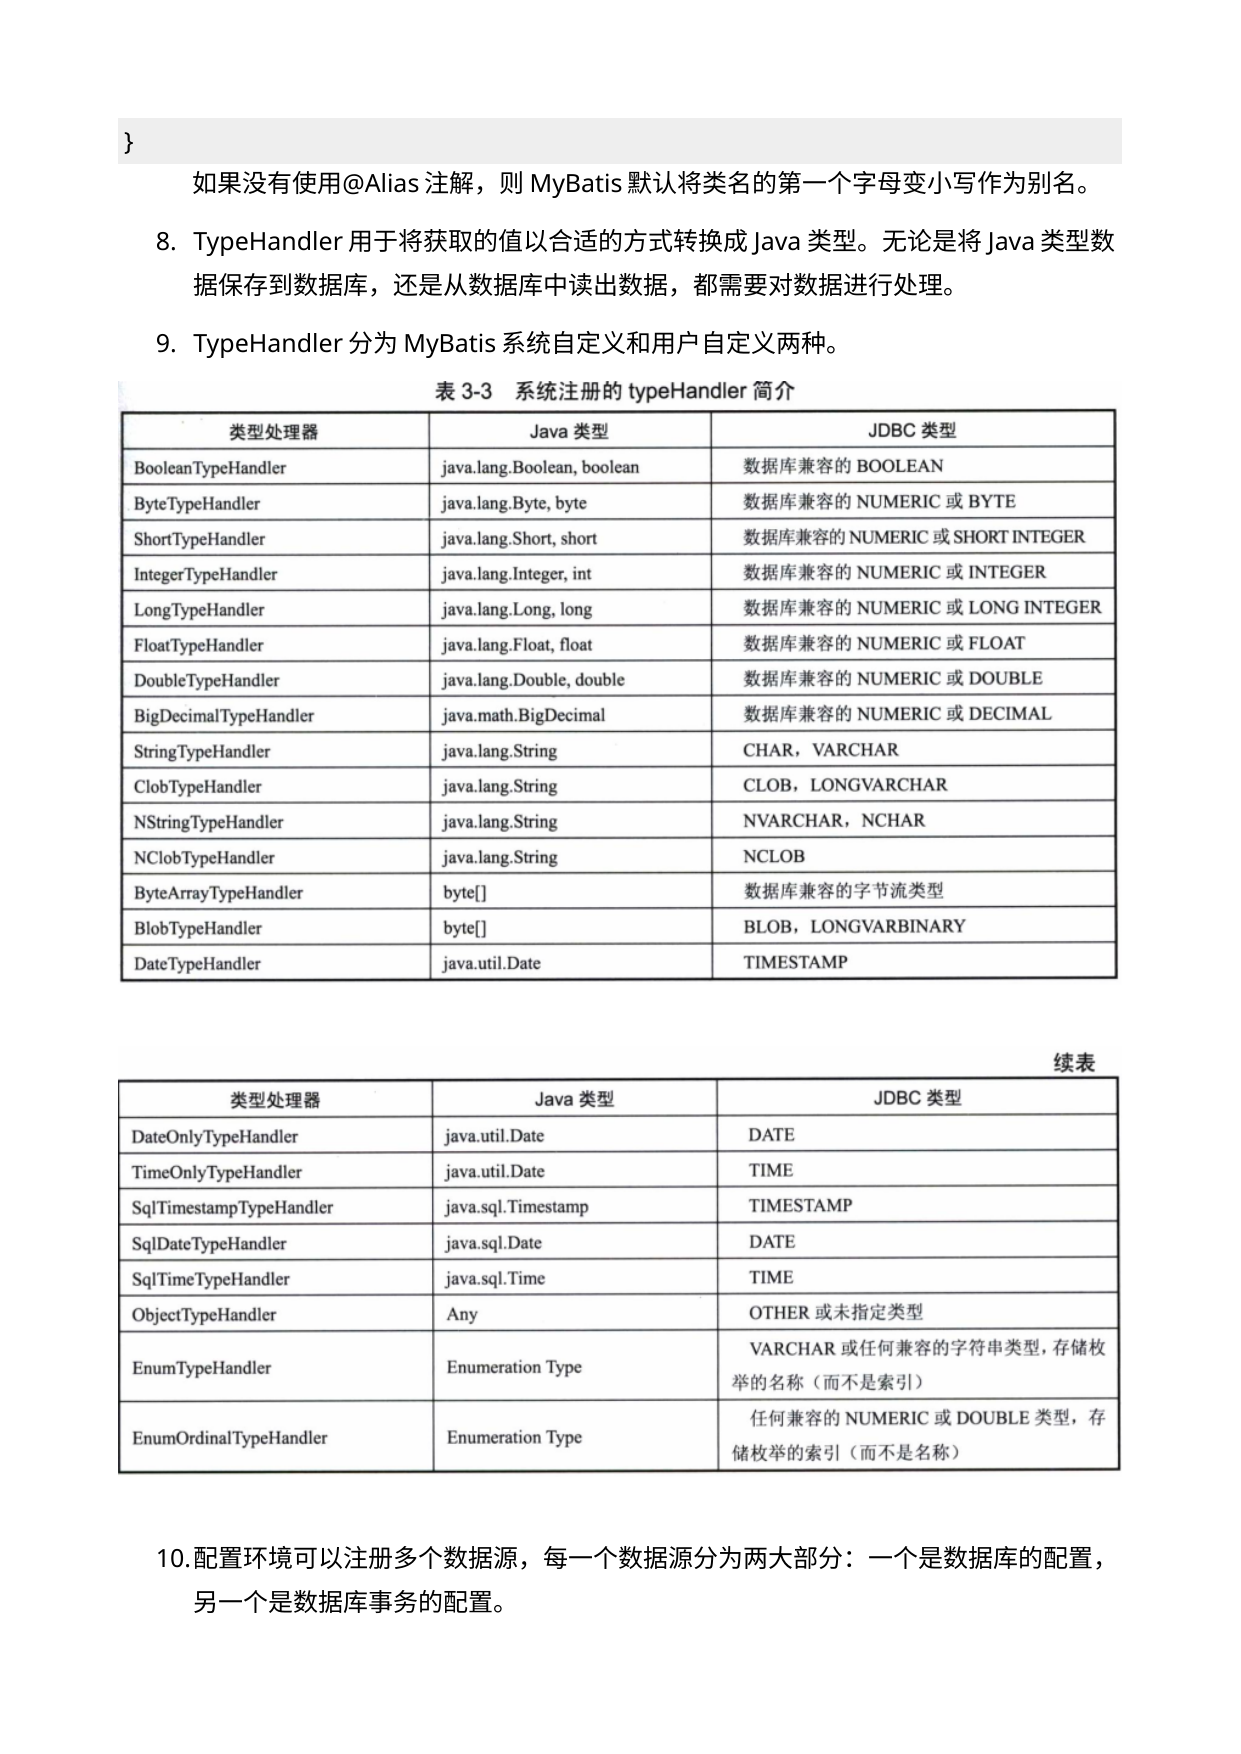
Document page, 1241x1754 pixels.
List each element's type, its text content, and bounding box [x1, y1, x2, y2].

table_header } [118, 118, 1122, 164]
picture [118, 1046, 1123, 1477]
list TypeHandler分为MyBatis系统自定义和用户自定义两种。 [156, 323, 1122, 359]
text 如果没有使用@Alias注解，则MyBatis默认将类名的第一个字母变小写作为别名。 [118, 164, 1122, 200]
picture [118, 381, 1123, 985]
list TypeHandler用于将获取的值以合适的方式转换成 Java 类型。无论是将Java类型数据保存到数据库，还是从数据库中读出数据，都需要对数据进行处理。 [156, 222, 1122, 301]
list 配置环境可以注册多个数据源，每一个数据源分为两大部分：一个是数据库的配置，另一个是数据库事务的配置。 [156, 1539, 1122, 1618]
